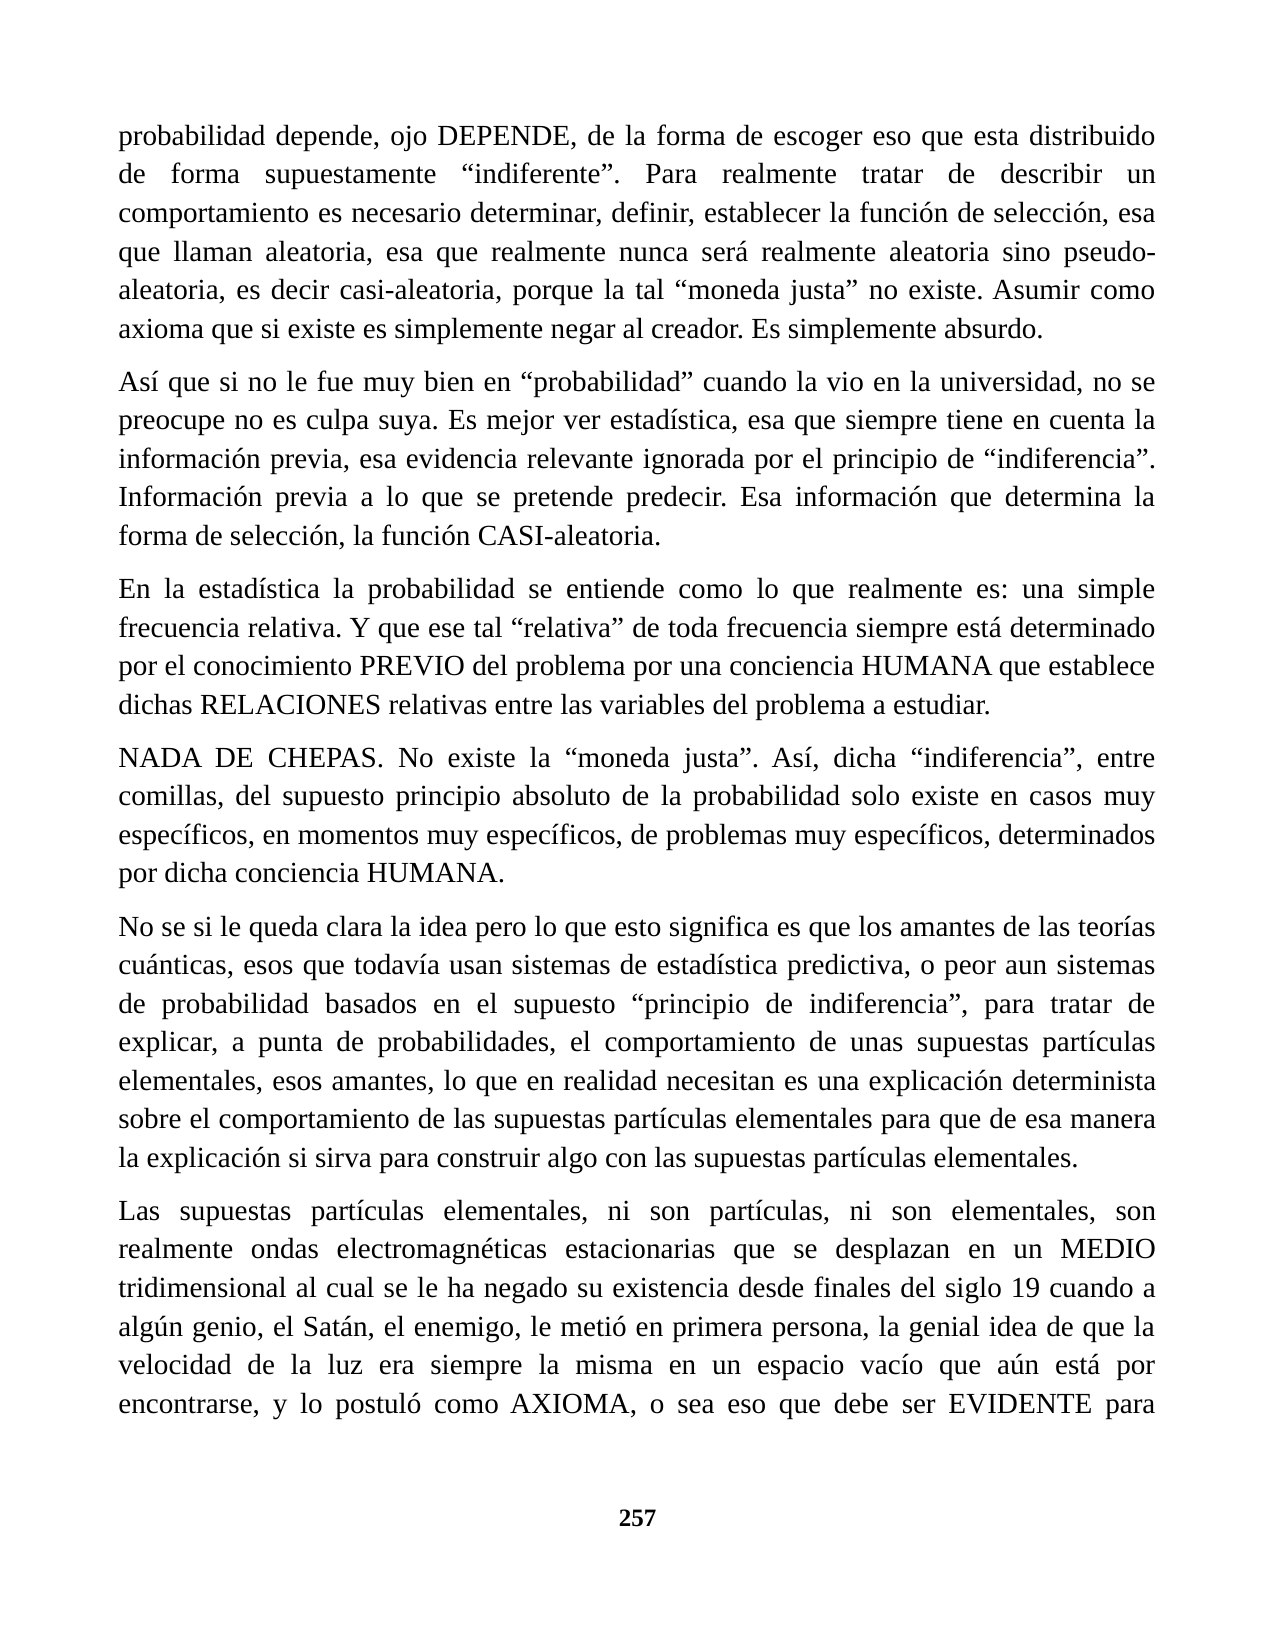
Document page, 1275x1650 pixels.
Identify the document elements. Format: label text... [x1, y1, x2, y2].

text NADA DE CHEPAS. No existe la “moneda justa”. Así, dicha “indiferencia”, entre comillas, del supuesto principio absoluto de la probabilidad solo existe en casos muy específicos, en momentos muy específicos, de problemas muy específicos, determinados por dicha conciencia HUMANA. [118, 740, 1157, 889]
text Así que si no le fue muy bien en “probabilidad” cuando la vio en la universidad, no se preocupe no es culpa suya. Es mejor ver estadística, esa que siempre tiene en cuenta la información previa, esa evidencia relevante ignorada por el principio de “indiferencia”. Información previa a lo que se pretende predecir. Esa información que determina la forma de selección, la función CASI-aleatoria. [118, 364, 1157, 552]
text No se si le queda clara la idea pero lo que esto significa es que los amantes de las teorías cuánticas, esos que todavía usan sistemas de estadística predictiva, o peor aun sistemas de probabilidad basados en el supuesto “principio de indiferencia”, para tratar de explicar, a punta de probabilidades, el comportamiento de unas supuestas partículas elementales, esos amantes, lo que en realidad necesitan es una explicación determinista sobre el comportamiento de las supuestas partículas elementales para que de esa manera la explicación si sirva para construir algo con las supuestas partículas elementales. [118, 909, 1157, 1173]
text En la estadística la probabilidad se entiende como lo que realmente es: una simple frecuencia relativa. Y que ese tal “relativa” de toda frecuencia siempre está determinado por el conocimiento PREVIO del problema por una conciencia HUMANA que establece dichas RELACIONES relativas entre las variables del problema a estudiar. [118, 571, 1157, 720]
text probabilidad depende, ojo DEPENDE, de la forma de escoger eso que esta distribuido de forma supuestamente “indiferente”. Para realmente tratar de describir un comportamiento es necesario determinar, definir, establecer la función de selección, esa que llaman aleatoria, esa que realmente nunca será realmente aleatoria sino pseudo-aleatoria, es decir casi-aleatoria, porque la tal “moneda justa” no existe. Asumir como axioma que si existe es simplemente negar al creador. Es simplemente absurdo. [118, 118, 1157, 344]
text Las supuestas partículas elementales, ni son partículas, ni son elementales, son realmente ondas electromagnéticas estacionarias que se desplazan en un MEDIO tridimensional al cual se le ha negado su existencia desde finales del siglo 19 cuando a algún genio, el Satán, el enemigo, le metió en primera persona, la genial idea de que la velocidad de la luz era siempre la misma en un espacio vacío que aún está por encontrarse, y lo postuló como AXIOMA, o sea eso que debe ser EVIDENTE para [118, 1193, 1157, 1419]
